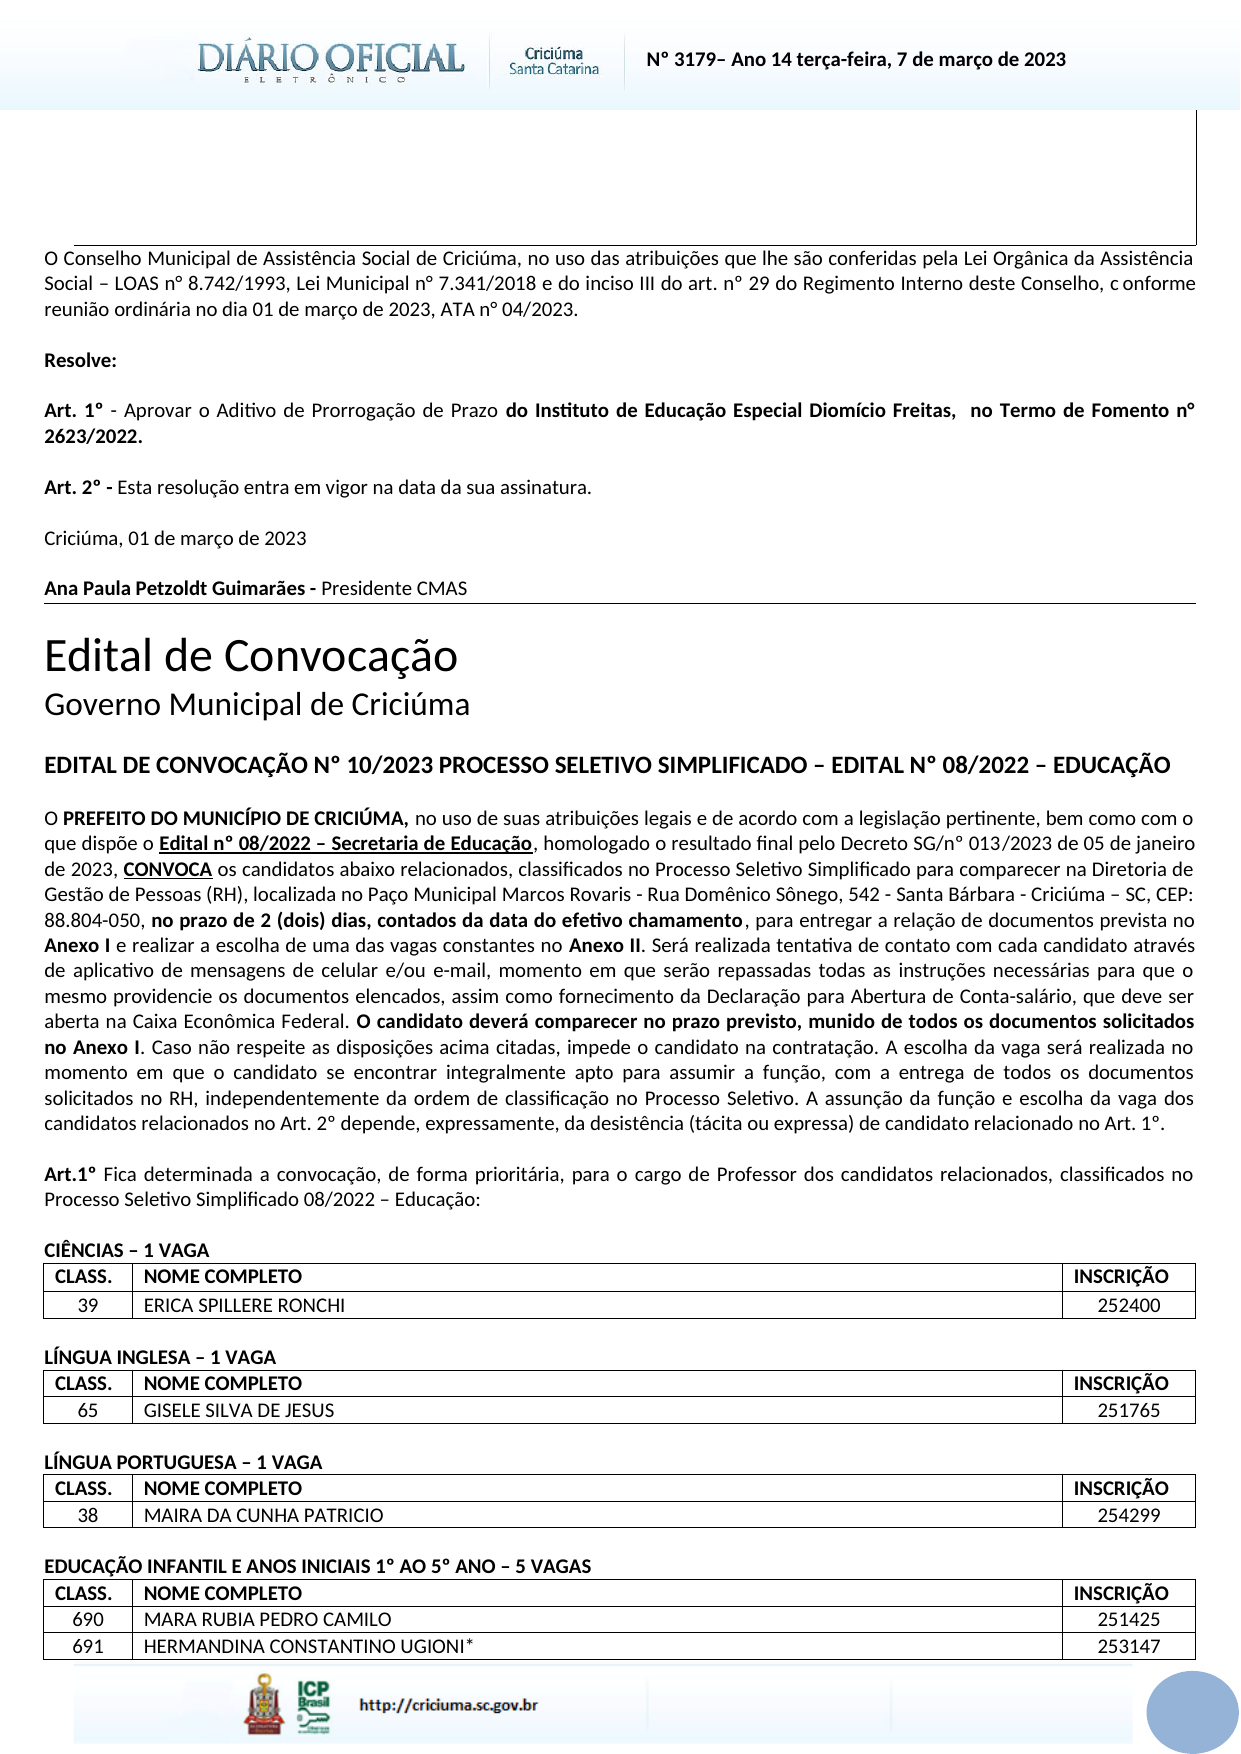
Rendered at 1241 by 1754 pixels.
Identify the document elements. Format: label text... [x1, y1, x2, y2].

text O PREFEITO DO MUNICÍPIO DE CRICIÚMA, no uso de suas atribuições legais e de acordo com a legislação pertinente, bem como com o que dispõe o Edital nº 08/2022 – Secretaria de Educação, homologado o resultado final pelo Decreto SG/nº 013/2023 de 05 de janeiro de 2023, CONVOCA os candidatos abaixo relacionados, classificados no Processo Seletivo Simplificado para comparecer na Diretoria de Gestão de Pessoas (RH), localizada no Paço Municipal Marcos Rovaris - Rua Domênico Sônego, 542 - Santa Bárbara - Criciúma – SC, CEP: 88.804-050, no prazo de 2 (dois) dias, contados da data do efetivo chamamento, para entregar a relação de documentos prevista no Anexo I e realizar a escolha de uma das vagas constantes no Anexo II. Será realizada tentativa de contato com cada candidato através de aplicativo de mensagens de celular e/ou e-mail, momento em que serão repassadas todas as instruções necessárias para que o mesmo providencie os documentos elencados, assim como fornecimento da Declaração para Abertura de Conta-salário, que deve ser aberta na Caixa Econômica Federal. O candidato deverá comparecer no prazo previsto, munido de todos os documentos solicitados no Anexo I. Caso não respeite as disposições acima citadas, impede o candidato na contratação. A escolha da vaga será realizada no momento em que o candidato se encontrar integralmente apto para assumir a função, com a entrega de todos os documentos solicitados no RH, independentemente da ordem de classificação no Processo Seletivo. A assunção da função e escolha da vaga dos candidatos relacionados no Art. 2º depende, expressamente, da desistência (tácita ou expressa) de candidato relacionado no Art. 1º. [44, 805, 1196, 1136]
text Ana Paula Petzoldt Guimarães - Presidente CMAS [44, 576, 1196, 603]
text O Conselho Municipal de Assistência Social de Criciúma, no uso das atribuições que lhe são conferidas pela Lei Orgânica da Assistência Social – LOAS n° 8.742/1993, Lei Municipal n° 7.341/2018 e do inciso III do art. nº 29 do Regimento Interno deste Conselho, conforme reunião ordinária no dia 01 de março de 2023, ATA n° 04/2023. [44, 245, 1196, 321]
table_cell HERMANDINA CONSTANTINO UGIONI* [133, 1633, 1062, 1658]
table_header CLASS. [44, 1264, 132, 1291]
table_cell MAIRA DA CUNHA PATRICIO [133, 1502, 1062, 1527]
text Criciúma, 01 de março de 2023 [44, 525, 1196, 550]
text Art. 1º - Aprovar o Aditivo de Prorrogação de Prazo do Instituto de Educação Especial Diomício Freitas, no Termo de Fomento n° 2623/2022. [44, 398, 1196, 448]
table_cell 252400 [1063, 1292, 1195, 1318]
table_header INSCRIÇÃO [1063, 1264, 1195, 1291]
table_cell 254299 [1063, 1502, 1195, 1527]
table_cell MARA RUBIA PEDRO CAMILO [133, 1607, 1062, 1632]
table_header NOME COMPLETO [133, 1371, 1062, 1396]
text CIÊNCIAS – 1 VAGA [44, 1237, 1196, 1263]
table_cell 251425 [1063, 1607, 1195, 1632]
text Resolve: [44, 347, 1196, 372]
text Governo Municipal de Criciúma [44, 683, 1196, 724]
table_header NOME COMPLETO [133, 1475, 1062, 1501]
table_header CLASS. [44, 1580, 132, 1606]
table_cell 253147 [1063, 1633, 1195, 1658]
table_header CLASS. [44, 1475, 132, 1501]
table_header NOME COMPLETO [133, 1264, 1062, 1291]
table_header INSCRIÇÃO [1063, 1580, 1195, 1606]
table_header NOME COMPLETO [133, 1580, 1062, 1606]
table_cell GISELE SILVA DE JESUS [133, 1397, 1062, 1422]
table_cell ERICA SPILLERE RONCHI [133, 1292, 1062, 1318]
text EDUCAÇÃO INFANTIL E ANOS INICIAIS 1º AO 5º ANO – 5 VAGAS [44, 1554, 1196, 1579]
text Edital de Convocação [44, 624, 1196, 683]
table_cell 251765 [1063, 1397, 1195, 1422]
table_cell 691 [44, 1633, 132, 1658]
table_header CLASS. [44, 1371, 132, 1396]
text LÍNGUA INGLESA – 1 VAGA [44, 1344, 1196, 1369]
table_header INSCRIÇÃO [1063, 1371, 1195, 1396]
table_cell 39 [44, 1292, 132, 1318]
table_header INSCRIÇÃO [1063, 1475, 1195, 1501]
text Art.1º Fica determinada a convocação, de forma prioritária, para o cargo de Professor dos candidatos relacionados, classificados no Processo Seletivo Simplificado 08/2022 – Educação: [44, 1161, 1196, 1212]
text EDITAL DE CONVOCAÇÃO Nº 10/2023 PROCESSO SELETIVO SIMPLIFICADO – EDITAL Nº 08/2022 – EDUCAÇÃO [44, 749, 1196, 780]
text Art. 2º - Esta resolução entra em vigor na data da sua assinatura. [44, 474, 1196, 499]
text LÍNGUA PORTUGUESA – 1 VAGA [44, 1449, 1196, 1474]
table_cell 38 [44, 1502, 132, 1527]
table_cell 690 [44, 1607, 132, 1632]
table_cell 65 [44, 1397, 132, 1422]
